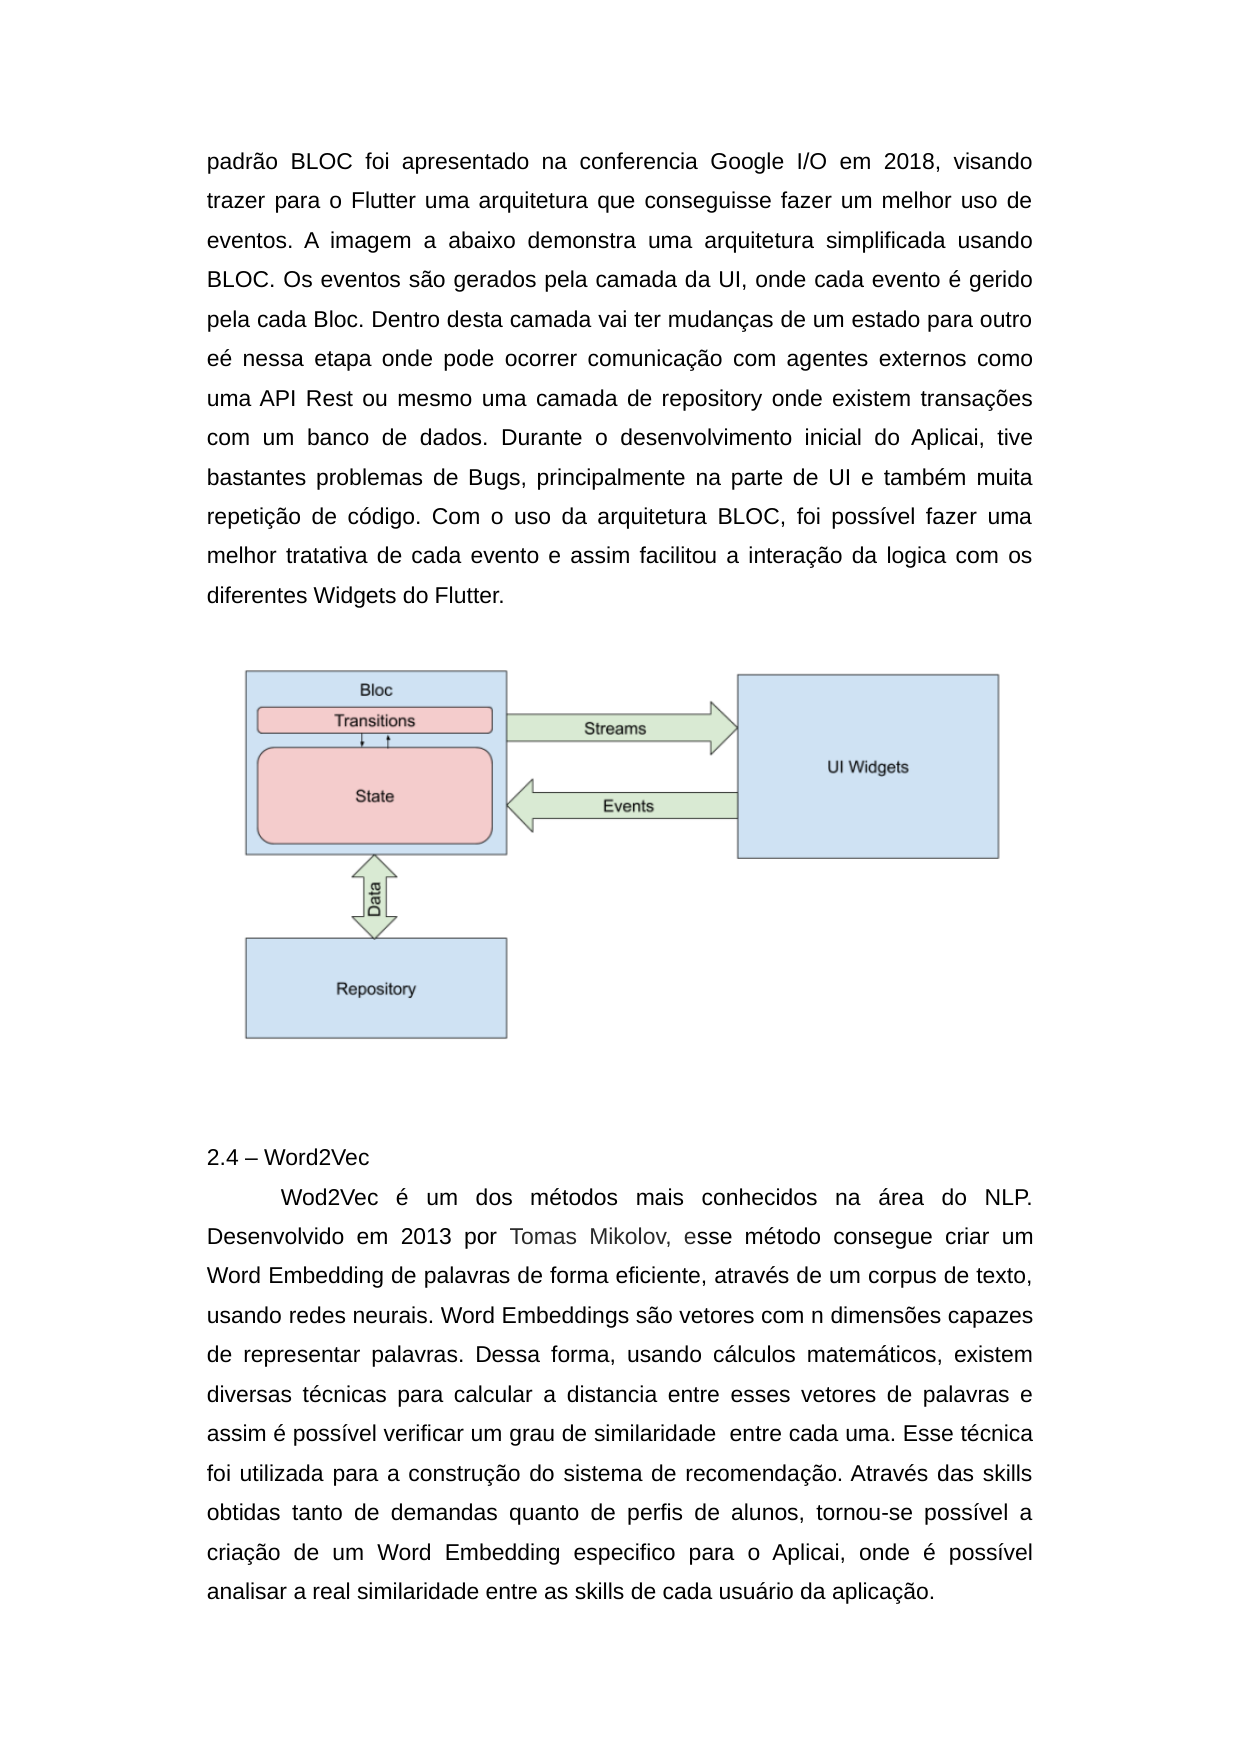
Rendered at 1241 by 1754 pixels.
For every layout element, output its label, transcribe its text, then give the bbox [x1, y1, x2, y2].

text Wod2Vec é um dos métodos mais conhecidos na área do NLP. Desenvolvido em 2013 por Tomas Mikolov, esse método consegue criar um Word Embedding de palavras de forma eficiente, através de um corpus de texto, usando redes neurais. Word Embeddings são vetores com n dimensões capazes de representar palavras. Dessa forma, usando cálculos matemáticos, existem diversas técnicas para calcular a distancia entre esses vetores de palavras e assim é possível verificar um grau de similaridade entre cada uma. Esse técnica foi utilizada para a construção do sistema de recomendação. Através das skills obtidas tanto de demandas quanto de perfis de alunos, tornou-se possível a criação de um Word Embedding especifico para o Aplicai, onde é possível analisar a real similaridade entre as skills de cada usuário da aplicação. [207, 1183, 1033, 1605]
picture [206, 641, 1034, 1052]
text padrão BLOC foi apresentado na conferencia Google I/O em 2018, visando trazer para o Flutter uma arquitetura que conseguisse fazer um melhor uso de eventos. A imagem a abaixo demonstra uma arquitetura simplificada usando BLOC. Os eventos são gerados pela camada da UI, onde cada evento é gerido pela cada Bloc. Dentro desta camada vai ter mudanças de um estado para outro eé nessa etapa onde pode ocorrer comunicação com agentes externos como uma API Rest ou mesmo uma camada de repository onde existem transações com um banco de dados. Durante o desenvolvimento inicial do Aplicai, tive bastantes problemas de Bugs, principalmente na parte de UI e também muita repetição de código. Com o uso da arquitetura BLOC, foi possível fazer uma melhor tratativa de cada evento e assim facilitou a interação da logica com os diferentes Widgets do Flutter. [207, 148, 1033, 608]
text 2.4 – Word2Vec [207, 1144, 1033, 1170]
